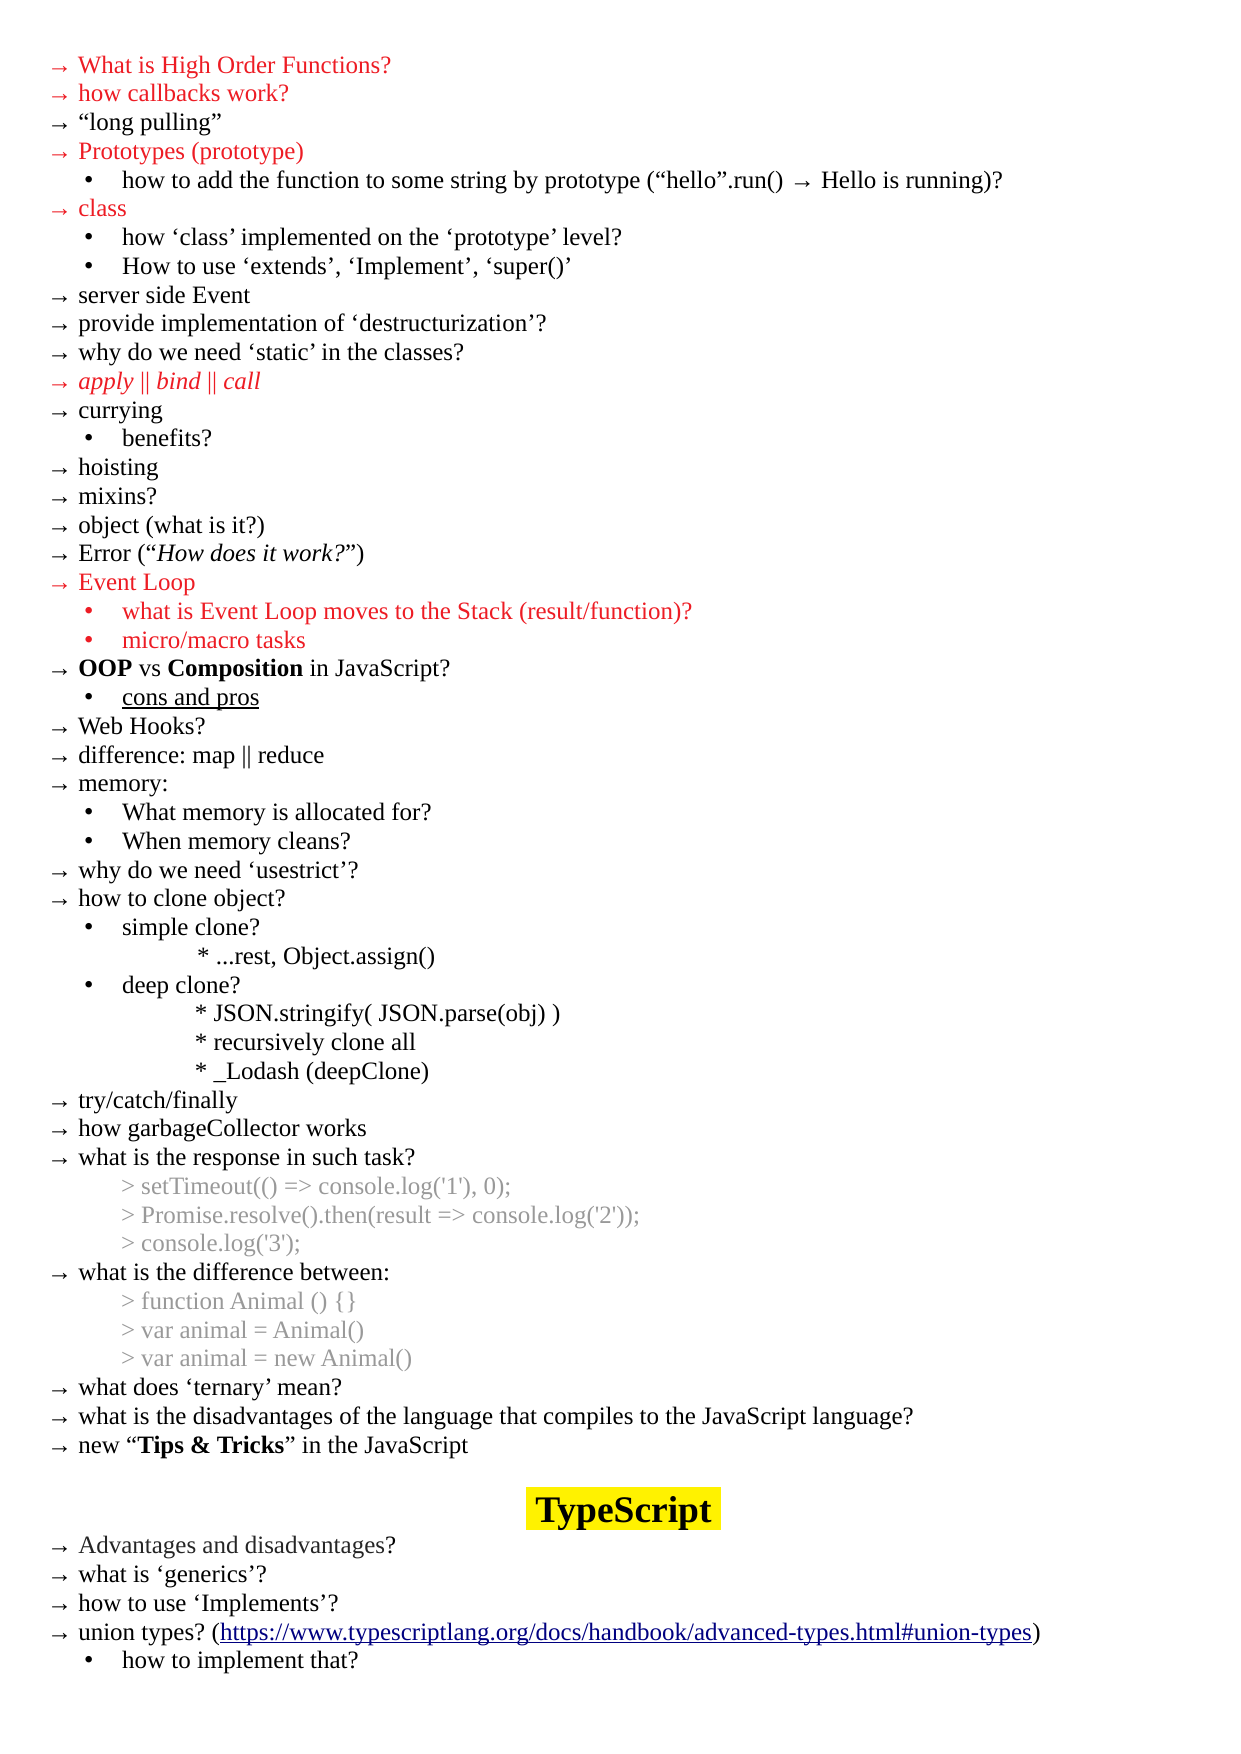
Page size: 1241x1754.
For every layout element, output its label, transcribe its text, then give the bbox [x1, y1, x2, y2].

text → memory: [47, 768, 1200, 797]
list micro/macro tasks [84, 625, 1200, 653]
text → hoisting [47, 452, 1200, 481]
text → server side Event [47, 280, 1200, 308]
text > Promise.resolve().then(result => console.log('2')); [47, 1200, 1200, 1228]
text → try/catch/finally [47, 1085, 1200, 1113]
text > console.log('3'); [47, 1228, 1200, 1257]
text → Prototypes (prototype) [47, 136, 1200, 165]
list deep clone? [84, 970, 1200, 998]
text → new “Tips & Tricks” in the JavaScript [47, 1430, 1200, 1458]
list how to implement that? [84, 1645, 1200, 1674]
list simple clone? [84, 912, 1200, 941]
text → Web Hooks? [47, 711, 1200, 740]
text TypeScript [47, 1487, 1200, 1530]
text → difference: map || reduce [47, 740, 1200, 768]
text * JSON.stringify( JSON.parse(obj) ) [47, 998, 1200, 1027]
text > var animal = new Animal() [47, 1343, 1200, 1372]
text → why do we need ‘static’ in the classes? [47, 337, 1200, 366]
text > var animal = Animal() [47, 1315, 1200, 1343]
text → OOP vs Composition in JavaScript? [47, 653, 1200, 682]
text → object (what is it?) [47, 510, 1200, 538]
text → how garbageCollector works [47, 1113, 1200, 1142]
text → Error (“How does it work?”) [47, 538, 1200, 567]
text → Event Loop [47, 567, 1200, 596]
list How to use ‘extends’, ‘Implement’, ‘super()’ [84, 251, 1200, 280]
text → how to clone object? [47, 883, 1200, 912]
text → “long pulling” [47, 107, 1200, 136]
text * recursively clone all [47, 1027, 1200, 1056]
list What memory is allocated for? [84, 797, 1200, 826]
text → union types? (https://www.typescriptlang.org/docs/handbook/advanced-types.html#union-types) [47, 1617, 1200, 1645]
list how to add the function to some string by prototype (“hello”.run() → Hello is running)? [84, 165, 1200, 193]
list When memory cleans? [84, 826, 1200, 855]
text → how callbacks work? [47, 78, 1200, 107]
text → currying [47, 395, 1200, 423]
text → class [47, 193, 1200, 222]
text > setTimeout(() => console.log('1'), 0); [47, 1171, 1200, 1200]
text → provide implementation of ‘destructurization’? [47, 308, 1200, 337]
text → apply || bind || call [47, 366, 1200, 395]
list what is Event Loop moves to the Stack (result/function)? [84, 596, 1200, 625]
text * _Lodash (deepClone) [47, 1056, 1200, 1085]
text → why do we need ‘usestrict’? [47, 855, 1200, 883]
text → what is the response in such task? [47, 1142, 1200, 1171]
text → mixins? [47, 481, 1200, 510]
text → What is High Order Functions? [47, 50, 1200, 78]
text > function Animal () {} [47, 1286, 1200, 1315]
list cons and pros [84, 682, 1200, 711]
text → how to use ‘Implements’? [47, 1588, 1200, 1617]
text → what is ‘generics’? [47, 1559, 1200, 1588]
text → what is the difference between: [47, 1257, 1200, 1286]
list how ‘class’ implemented on the ‘prototype’ level? [84, 222, 1200, 251]
text → what is the disadvantages of the language that compiles to the JavaScript language? [47, 1401, 1200, 1430]
list * ...rest, Object.assign() [159, 941, 1200, 970]
text → what does ‘ternary’ mean? [47, 1372, 1200, 1401]
list benefits? [84, 423, 1200, 452]
text → Advantages and disadvantages? [47, 1530, 1200, 1559]
